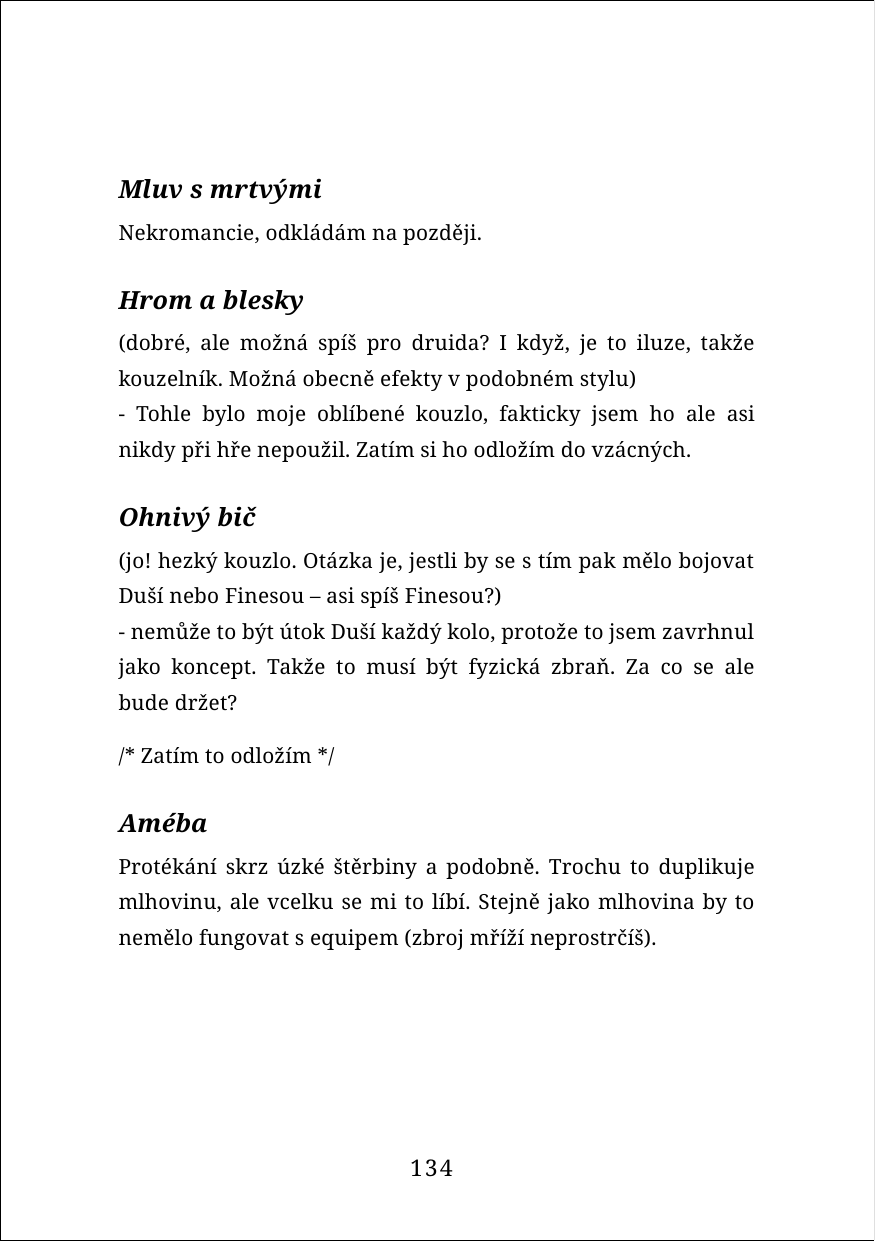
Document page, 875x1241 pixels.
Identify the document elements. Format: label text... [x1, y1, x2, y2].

text /* Zatím to odložím */ [118, 741, 756, 769]
subtitle Mluv s mrtvými [118, 172, 756, 206]
text (jo! hezký kouzlo. Otázka je, jestli by se s tím pak mělo bojovat Duší nebo Finesou – asi spíš Finesou?) - nemůže to být útok Duší každý kolo, protože to jsem zavrhnul jako koncept. Takže to musí být fyzická zbraň. Za co se ale bude držet? [118, 546, 756, 716]
subtitle Hrom a blesky [118, 283, 756, 317]
text Nekromancie, odkládám na později. [118, 218, 756, 246]
subtitle Ohnivý bič [118, 500, 756, 534]
text (dobré, ale možná spíš pro druida? I když, je to iluze, takže kouzelník. Možná obecně efekty v podobném stylu) - Tohle bylo moje oblíbené kouzlo, fakticky jsem ho ale asi nikdy při hře nepoužil. Zatím si ho odložím do vzácných. [118, 328, 756, 463]
subtitle Améba [118, 806, 756, 840]
text Protékání skrz úzké štěrbiny a podobně. Trochu to duplikuje mlhovinu, ale vcelku se mi to líbí. Stejně jako mlhovina by to nemělo fungovat s equipem (zbroj mříží neprostrčíš). [118, 852, 756, 951]
